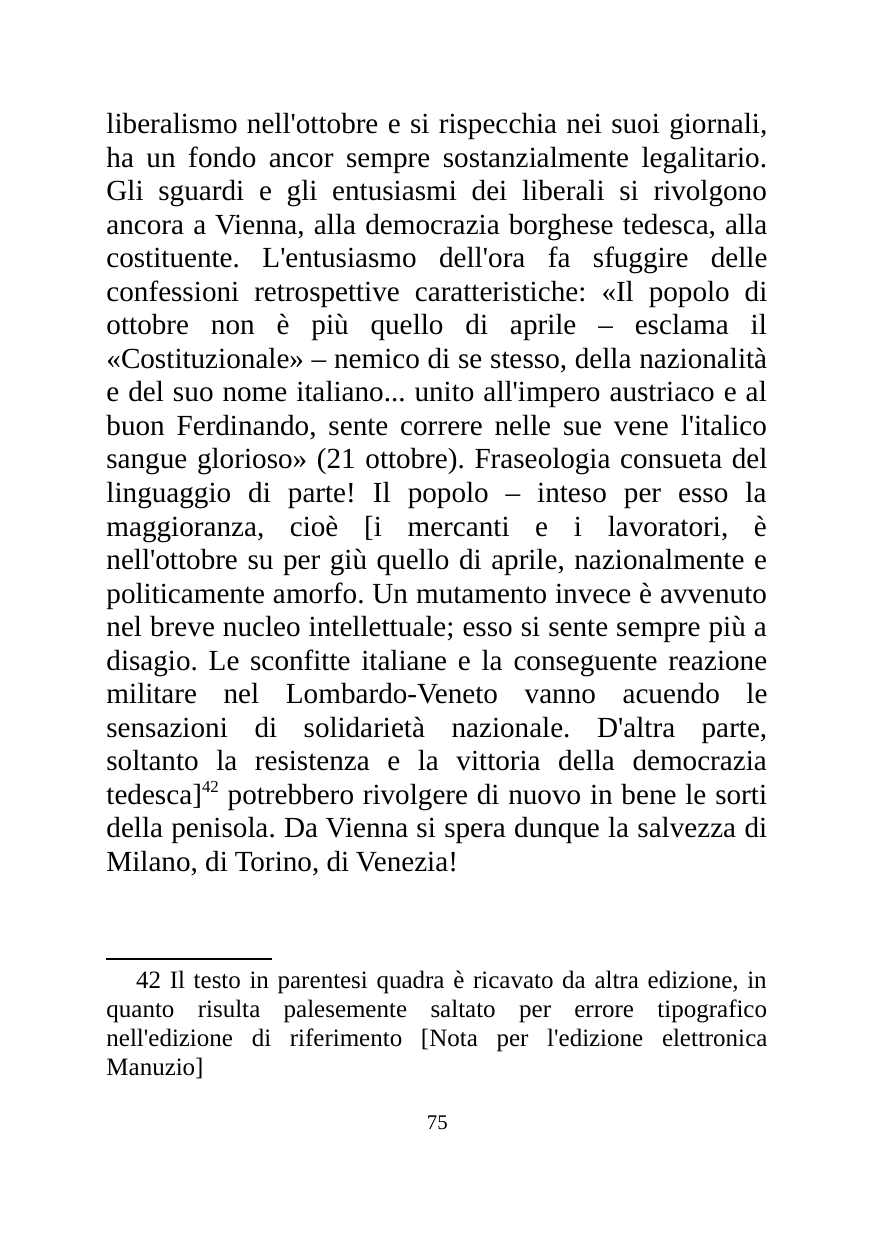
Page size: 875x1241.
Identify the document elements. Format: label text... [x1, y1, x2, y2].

text liberalismo nell'ottobre e si rispecchia nei suoi giornali, ha un fondo ancor sempre sostanzialmente legalitario. Gli sguardi e gli entusiasmi dei liberali si rivolgono ancora a Vienna, alla democrazia borghese tedesca, alla costituente. L'entusiasmo dell'ora fa sfuggire delle confessioni retrospettive caratteristiche: «Il popolo di ottobre non è più quello di aprile – esclama il «Costituzionale» – nemico di se stesso, della nazionalità e del suo nome italiano... unito all'impero austriaco e al buon Ferdinando, sente correre nelle sue vene l'italico sangue glorioso» (21 ottobre). Fraseologia consueta del linguaggio di parte! Il popolo – inteso per esso la maggioranza, cioè [i mercanti e i lavoratori, è nell'ottobre su per giù quello di aprile, nazionalmente e politicamente amorfo. Un mutamento invece è avvenuto nel breve nucleo intellettuale; esso si sente sempre più a disagio. Le sconfitte italiane e la conseguente reazione militare nel Lombardo-Veneto vanno acuendo le sensazioni di solidarietà nazionale. D'altra parte, soltanto la resistenza e la vittoria della democrazia tedesca] potrebbero rivolgere di nuovo in bene le sorti della penisola. Da Vienna si spera dunque la salvezza di Milano, di Torino, di Venezia! [106, 106, 768, 878]
text Il testo in parentesi quadra è ricavato da altra edizione, in quanto risulta palesemente saltato per errore tipografico nell'edizione di riferimento [Nota per l'edizione elettronica Manuzio] [106, 965, 768, 1080]
